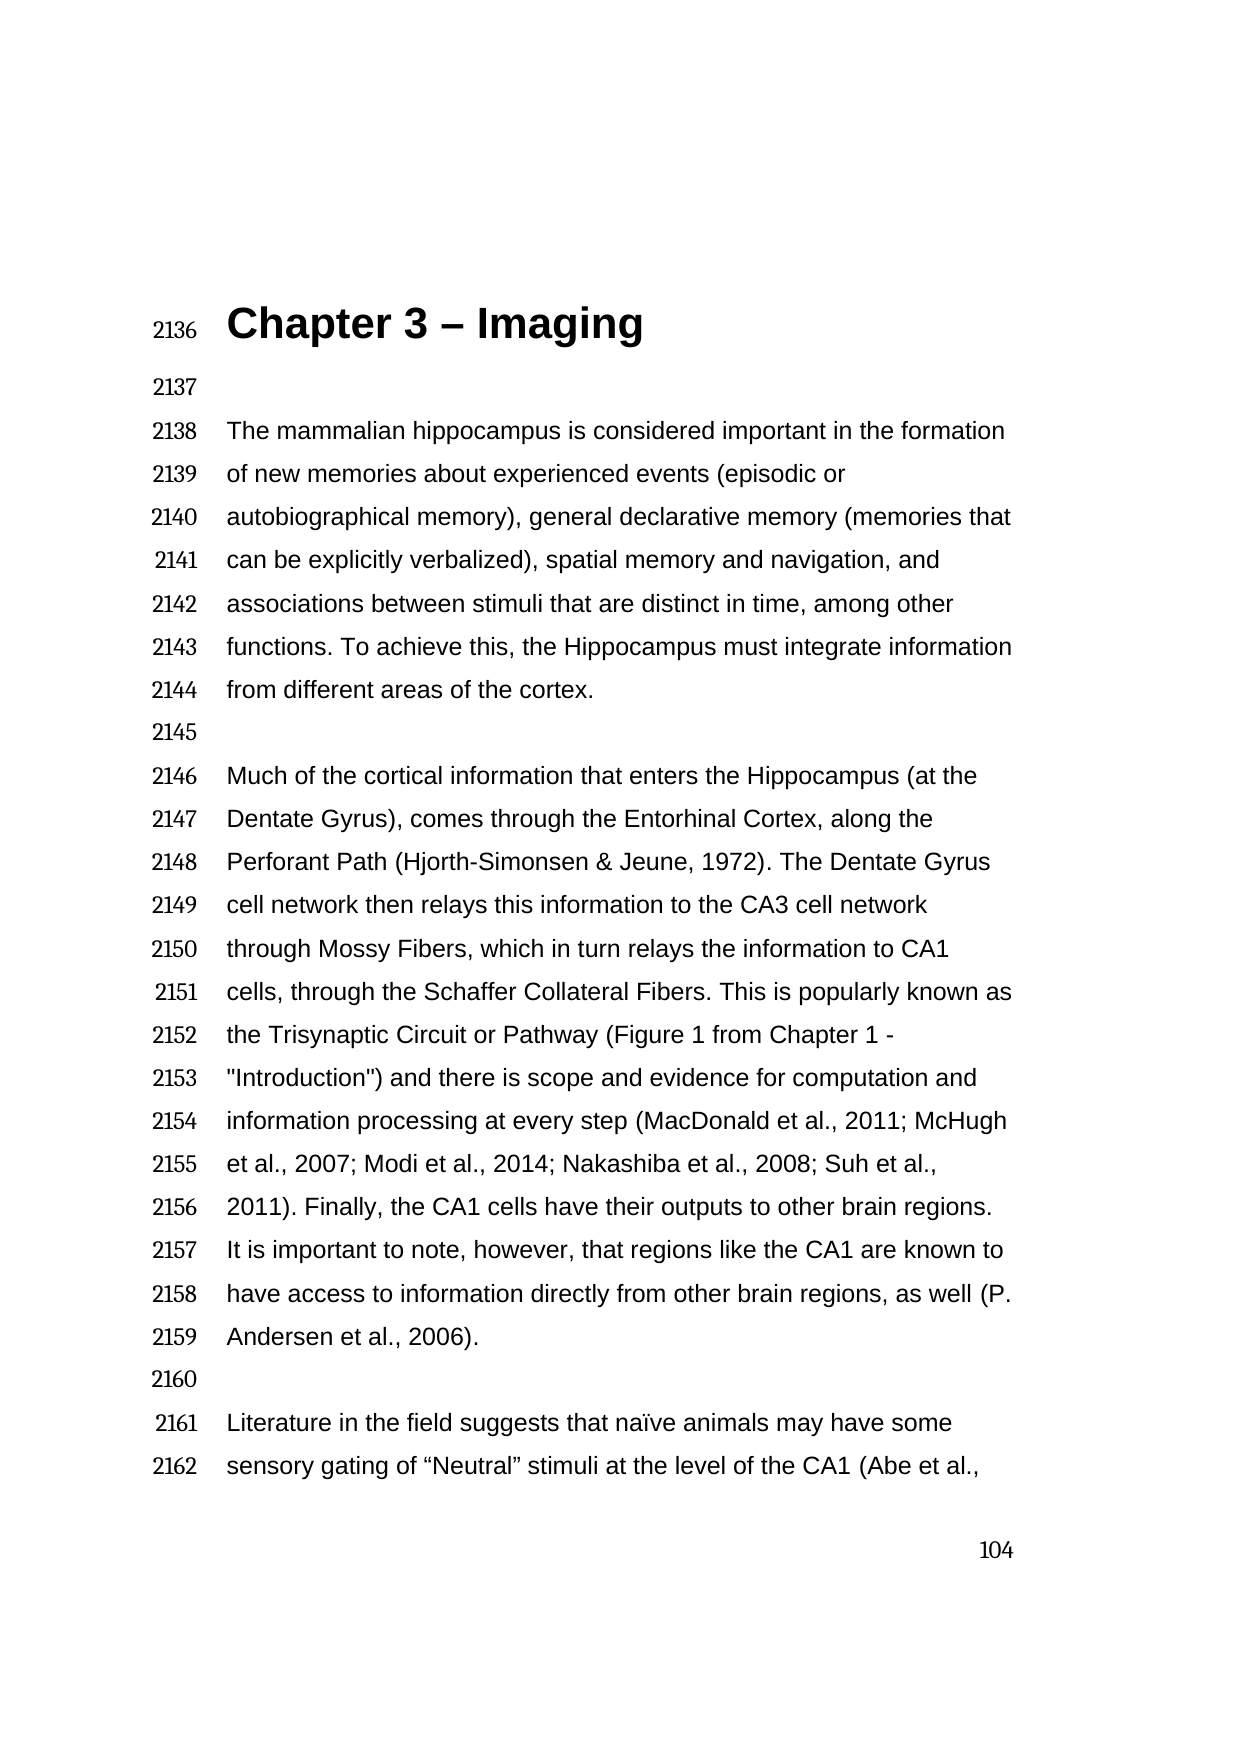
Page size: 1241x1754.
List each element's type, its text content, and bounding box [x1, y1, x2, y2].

text Much of the cortical information that enters the Hippocampus (at the Dentate Gyrus), comes through the Entorhinal Cortex, along the Perforant Path (Hjorth-Simonsen & Jeune, 1972)⁠. The Dentate Gyrus cell network then relays this information to the CA3 cell network through Mossy Fibers, which in turn relays the information to CA1 cells, through the Schaffer Collateral Fibers. This is popularly known as the Trisynaptic Circuit or Pathway (Figure 1 from Chapter 1 - "Introduction") and there is scope and evidence for computation and information processing at every step (MacDonald et al., 2011; McHugh et al., 2007; Modi et al., 2014; Nakashiba et al., 2008; Suh et al., 2011)⁠. Finally, the CA1 cells have their outputs to other brain regions. It is important to note, however, that regions like the CA1 are known to have access to information directly from other brain regions, as well (P. Andersen et al., 2006)⁠. [226, 761, 1014, 1351]
subtitle Chapter 3 – Imaging [226, 298, 1014, 348]
text The mammalian hippocampus is considered important in the formation of new memories about experienced events (episodic or autobiographical memory), general declarative memory (memories that can be explicitly verbalized), spatial memory and navigation, and associations between stimuli that are distinct in time, among other functions. To achieve this, the Hippocampus must integrate information from different areas of the cortex. [226, 416, 1014, 704]
text Literature in the field suggests that naïve animals may have some sensory gating of “Neutral” stimuli at the level of the CA1 (Abe et al., [226, 1408, 1014, 1480]
